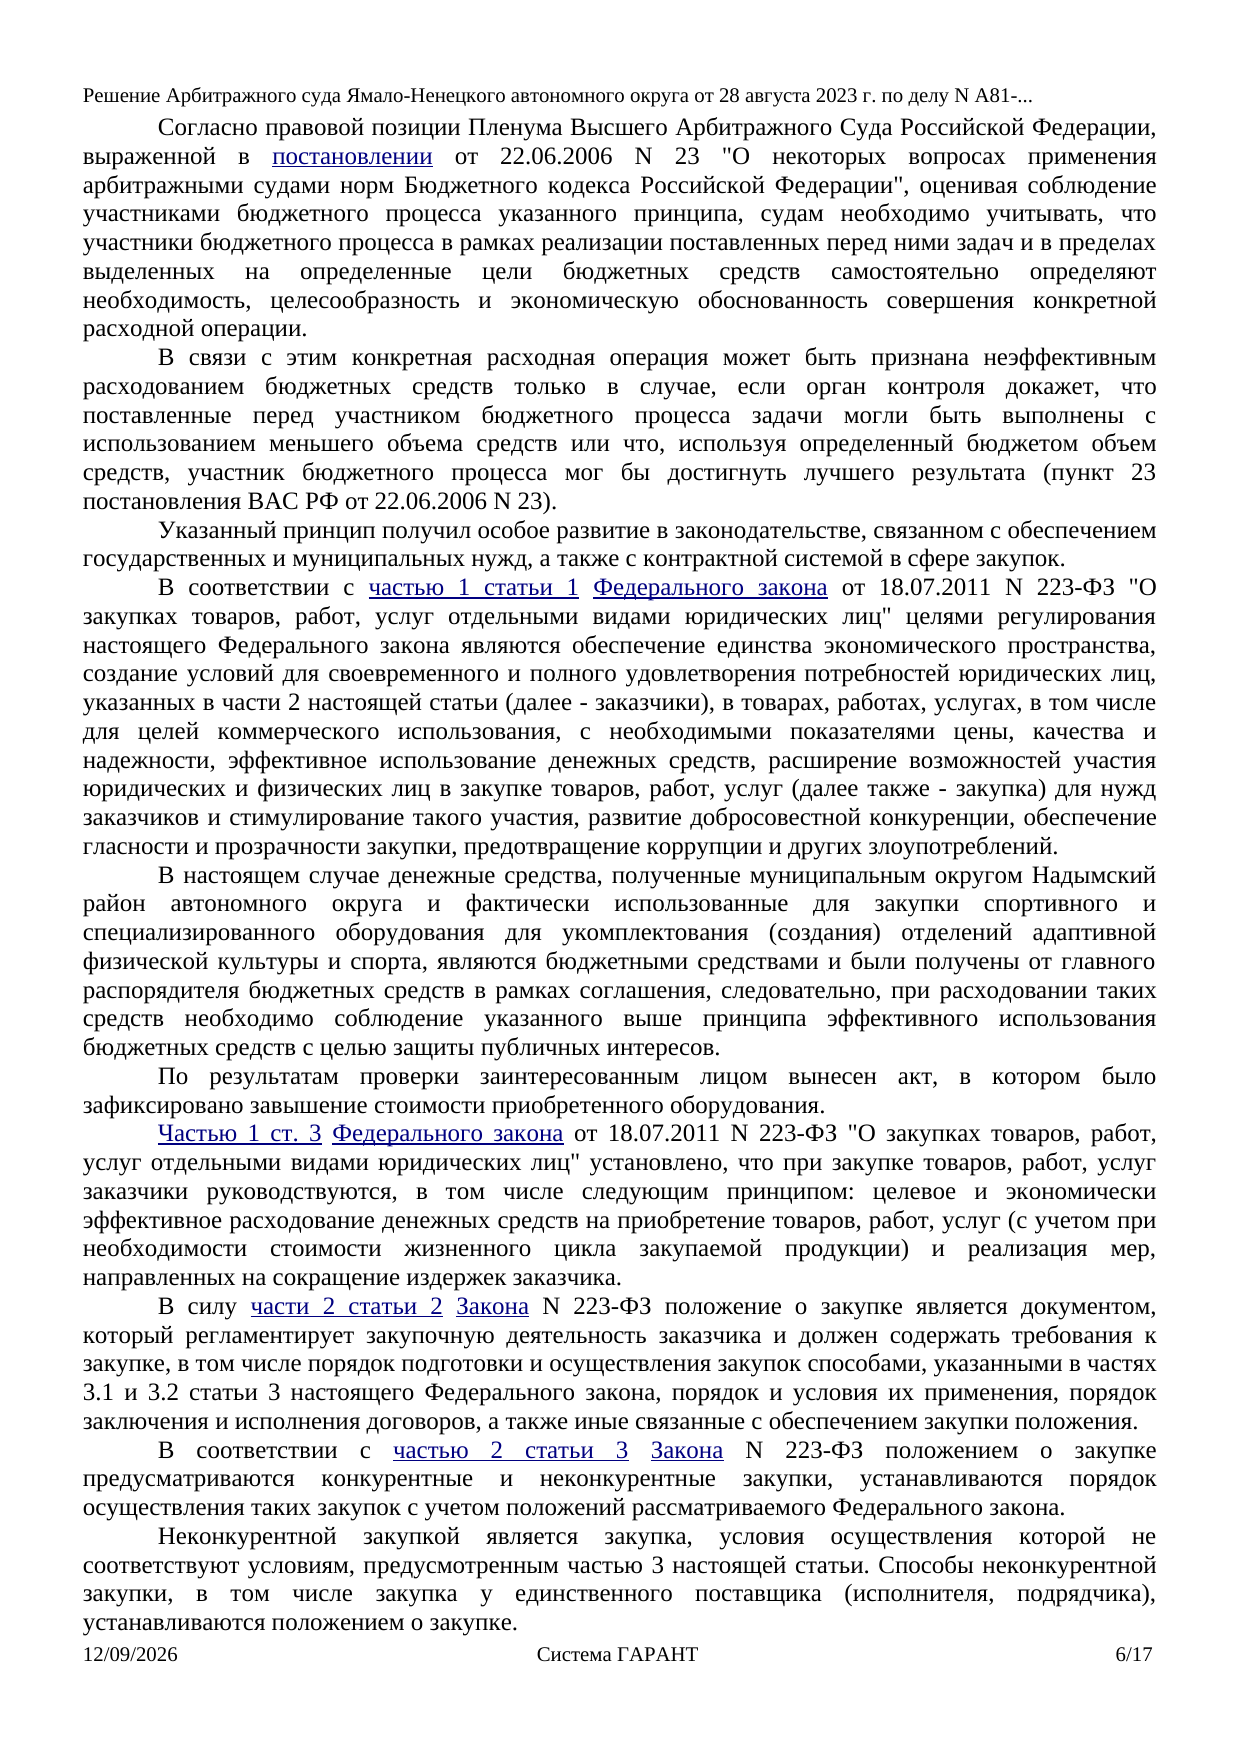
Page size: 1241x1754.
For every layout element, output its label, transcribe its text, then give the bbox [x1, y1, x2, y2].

text В связи с этим конкретная расходная операция может быть признана неэффективным расходованием бюджетных средств только в случае, если орган контроля докажет, что поставленные перед участником бюджетного процесса задачи могли быть выполнены с использованием меньшего объема средств или что, используя определенный бюджетом объем средств, участник бюджетного процесса мог бы достигнуть лучшего результата (пункт 23 постановления ВАС РФ от 22.06.2006 N 23). [83, 342, 1157, 515]
text Согласно правовой позиции Пленума Высшего Арбитражного Суда Российской Федерации, выраженной в постановлении от 22.06.2006 N 23 "О некоторых вопросах применения арбитражными судами норм Бюджетного кодекса Российской Федерации", оценивая соблюдение участниками бюджетного процесса указанного принципа, судам необходимо учитывать, что участники бюджетного процесса в рамках реализации поставленных перед ними задач и в пределах выделенных на определенные цели бюджетных средств самостоятельно определяют необходимость, целесообразность и экономическую обоснованность совершения конкретной расходной операции. [83, 112, 1157, 342]
text Частью 1 ст. 3 Федерального закона от 18.07.2011 N 223-ФЗ "О закупках товаров, работ, услуг отдельными видами юридических лиц" установлено, что при закупке товаров, работ, услуг заказчики руководствуются, в том числе следующим принципом: целевое и экономически эффективное расходование денежных средств на приобретение товаров, работ, услуг (с учетом при необходимости стоимости жизненного цикла закупаемой продукции) и реализация мер, направленных на сокращение издержек заказчика. [83, 1118, 1157, 1291]
text В настоящем случае денежные средства, полученные муниципальным округом Надымский район автономного округа и фактически использованные для закупки спортивного и специализированного оборудования для укомплектования (создания) отделений адаптивной физической культуры и спорта, являются бюджетными средствами и были получены от главного распорядителя бюджетных средств в рамках соглашения, следовательно, при расходовании таких средств необходимо соблюдение указанного выше принципа эффективного использования бюджетных средств с целью защиты публичных интересов. [83, 860, 1157, 1061]
text Неконкурентной закупкой является закупка, условия осуществления которой не соответствуют условиям, предусмотренным частью 3 настоящей статьи. Способы неконкурентной закупки, в том числе закупка у единственного поставщика (исполнителя, подрядчика), устанавливаются положением о закупке. [83, 1521, 1157, 1636]
text По результатам проверки заинтересованным лицом вынесен акт, в котором было зафиксировано завышение стоимости приобретенного оборудования. [83, 1061, 1157, 1118]
text Указанный принцип получил особое развитие в законодательстве, связанном с обеспечением государственных и муниципальных нужд, а также с контрактной системой в сфере закупок. [83, 515, 1157, 572]
text В соответствии с частью 2 статьи 3 Закона N 223-ФЗ положением о закупке предусматриваются конкурентные и неконкурентные закупки, устанавливаются порядок осуществления таких закупок с учетом положений рассматриваемого Федерального закона. [83, 1435, 1157, 1521]
text В соответствии с частью 1 статьи 1 Федерального закона от 18.07.2011 N 223-ФЗ "О закупках товаров, работ, услуг отдельными видами юридических лиц" целями регулирования настоящего Федерального закона являются обеспечение единства экономического пространства, создание условий для своевременного и полного удовлетворения потребностей юридических лиц, указанных в части 2 настоящей статьи (далее - заказчики), в товарах, работах, услугах, в том числе для целей коммерческого использования, с необходимыми показателями цены, качества и надежности, эффективное использование денежных средств, расширение возможностей участия юридических и физических лиц в закупке товаров, работ, услуг (далее также - закупка) для нужд заказчиков и стимулирование такого участия, развитие добросовестной конкуренции, обеспечение гласности и прозрачности закупки, предотвращение коррупции и других злоупотреблений. [83, 572, 1157, 860]
text В силу части 2 статьи 2 Закона N 223-ФЗ положение о закупке является документом, который регламентирует закупочную деятельность заказчика и должен содержать требования к закупке, в том числе порядок подготовки и осуществления закупок способами, указанными в частях 3.1 и 3.2 статьи 3 настоящего Федерального закона, порядок и условия их применения, порядок заключения и исполнения договоров, а также иные связанные с обеспечением закупки положения. [83, 1291, 1157, 1435]
